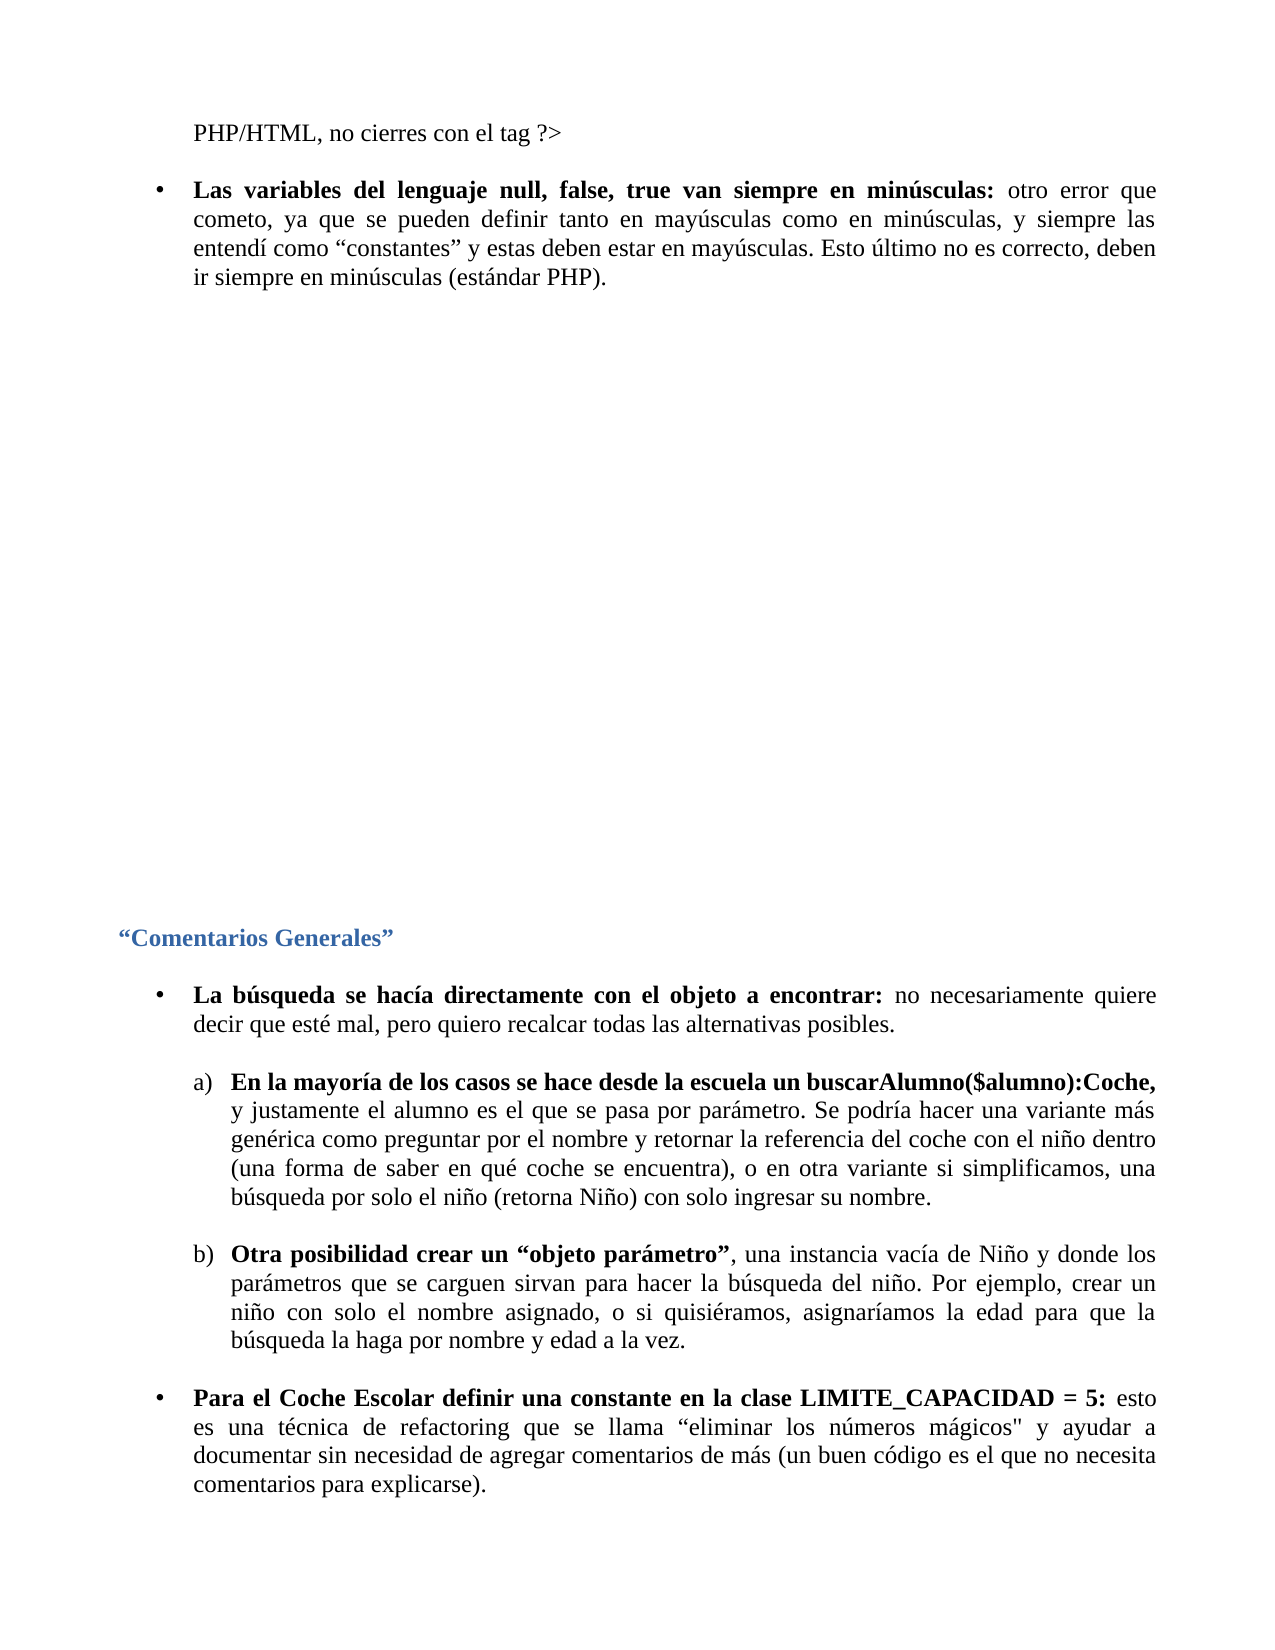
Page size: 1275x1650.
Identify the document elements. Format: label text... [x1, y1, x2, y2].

text “Comentarios Generales” [118, 923, 1157, 952]
list Para el Coche Escolar definir una constante en la clase LIMITE_CAPACIDAD = 5: esto es una técnica de refactoring que se llama “eliminar los números mágicos" y ayudar a documentar sin necesidad de agregar comentarios de más (un buen código es el que no necesita comentarios para explicarse). [156, 1383, 1157, 1498]
list Otra posibilidad crear un “objeto parámetro”, una instancia vacía de Niño y donde los parámetros que se carguen sirvan para hacer la búsqueda del niño. Por ejemplo, crear un niño con solo el nombre asignado, o si quisiéramos, asignaríamos la edad para que la búsqueda la haga por nombre y edad a la vez. [193, 1239, 1157, 1354]
list La búsqueda se hacía directamente con el objeto a encontrar: no necesariamente quiere decir que esté mal, pero quiero recalcar todas las alternativas posibles. [156, 981, 1157, 1038]
list En la mayoría de los casos se hace desde la escuela un buscarAlumno($alumno):Coche, y justamente el alumno es el que se pasa por parámetro. Se podría hacer una variante más genérica como preguntar por el nombre y retornar la referencia del coche con el niño dentro (una forma de saber en qué coche se encuentra), o en otra variante si simplificamos, una búsqueda por solo el niño (retorna Niño) con solo ingresar su nombre. [193, 1067, 1157, 1211]
list Las variables del lenguaje null, false, true van siempre en minúsculas: otro error que cometo, ya que se pueden definir tanto en mayúsculas como en minúsculas, y siempre las entendí como “constantes” y estas deben estar en mayúsculas. Esto último no es correcto, deben ir siempre en minúsculas (estándar PHP). [156, 176, 1157, 291]
list PHP/HTML, no cierres con el tag ?> [156, 118, 1157, 147]
